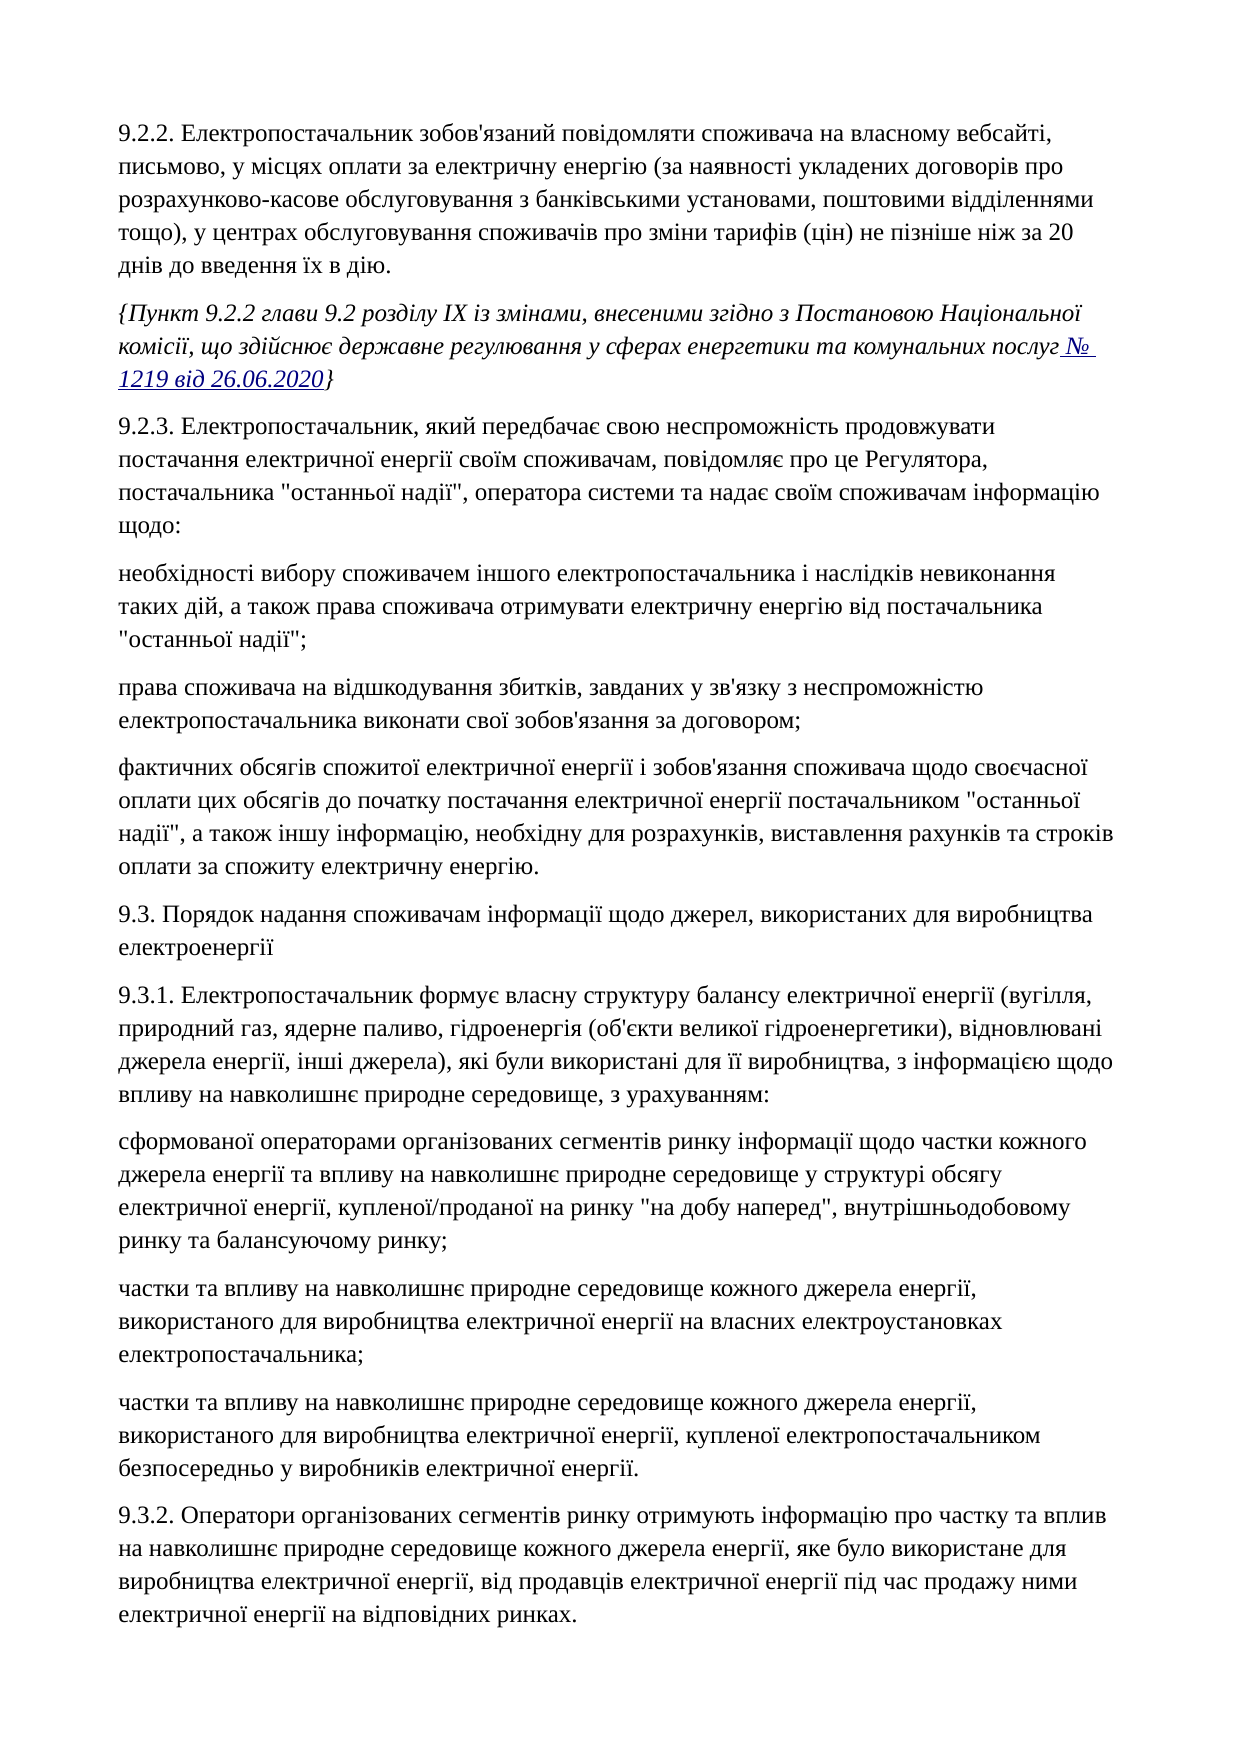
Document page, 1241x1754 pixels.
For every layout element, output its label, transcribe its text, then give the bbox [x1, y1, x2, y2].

text 9.2.2. Електропостачальник зобов'язаний повідомляти споживача на власному вебсайті, письмово, у місцях оплати за електричну енергію (за наявності укладених договорів про розрахунково-касове обслуговування з банківськими установами, поштовими відділеннями тощо), у центрах обслуговування споживачів про зміни тарифів (цін) не пізніше ніж за 20 днів до введення їх в дію. [118, 118, 1122, 279]
text права споживача на відшкодування збитків, завданих у зв'язку з неспроможністю електропостачальника виконати свої зобов'язання за договором; [118, 672, 1122, 733]
text сформованої операторами організованих сегментів ринку інформації щодо частки кожного джерела енергії та впливу на навколишнє природне середовище у структурі обсягу електричної енергії, купленої/проданої на ринку "на добу наперед", внутрішньодобовому ринку та балансуючому ринку; [118, 1126, 1122, 1254]
text {Пункт 9.2.2 глави 9.2 розділу IX із змінами, внесеними згідно з Постановою Національної комісії, що здійснює державне регулювання у сферах енергетики та комунальних послуг № 1219 від 26.06.2020} [118, 298, 1122, 393]
text 9.3.1. Електропостачальник формує власну структуру балансу електричної енергії (вугілля, природний газ, ядерне паливо, гідроенергія (об'єкти великої гідроенергетики), відновлювані джерела енергії, інші джерела), які були використані для її виробництва, з інформацією щодо впливу на навколишнє природне середовище, з урахуванням: [118, 980, 1122, 1107]
text 9.3. Порядок надання споживачам інформації щодо джерел, використаних для виробництва електроенергії [118, 899, 1122, 961]
text фактичних обсягів спожитої електричної енергії і зобов'язання споживача щодо своєчасної оплати цих обсягів до початку постачання електричної енергії постачальником "останньої надії", а також іншу інформацію, необхідну для розрахунків, виставлення рахунків та строків оплати за спожиту електричну енергію. [118, 752, 1122, 880]
text 9.3.2. Оператори організованих сегментів ринку отримують інформацію про частку та вплив на навколишнє природне середовище кожного джерела енергії, яке було використане для виробництва електричної енергії, від продавців електричної енергії під час продажу ними електричної енергії на відповідних ринках. [118, 1500, 1122, 1628]
text частки та впливу на навколишнє природне середовище кожного джерела енергії, використаного для виробництва електричної енергії, купленої електропостачальником безпосередньо у виробників електричної енергії. [118, 1387, 1122, 1481]
text частки та впливу на навколишнє природне середовище кожного джерела енергії, використаного для виробництва електричної енергії на власних електроустановках електропостачальника; [118, 1273, 1122, 1368]
text 9.2.3. Електропостачальник, який передбачає свою неспроможність продовжувати постачання електричної енергії своїм споживачам, повідомляє про це Регулятора, постачальника "останньої надії", оператора системи та надає своїм споживачам інформацію щодо: [118, 411, 1122, 539]
text необхідності вибору споживачем іншого електропостачальника і наслідків невиконання таких дій, а також права споживача отримувати електричну енергію від постачальника "останньої надії"; [118, 558, 1122, 653]
